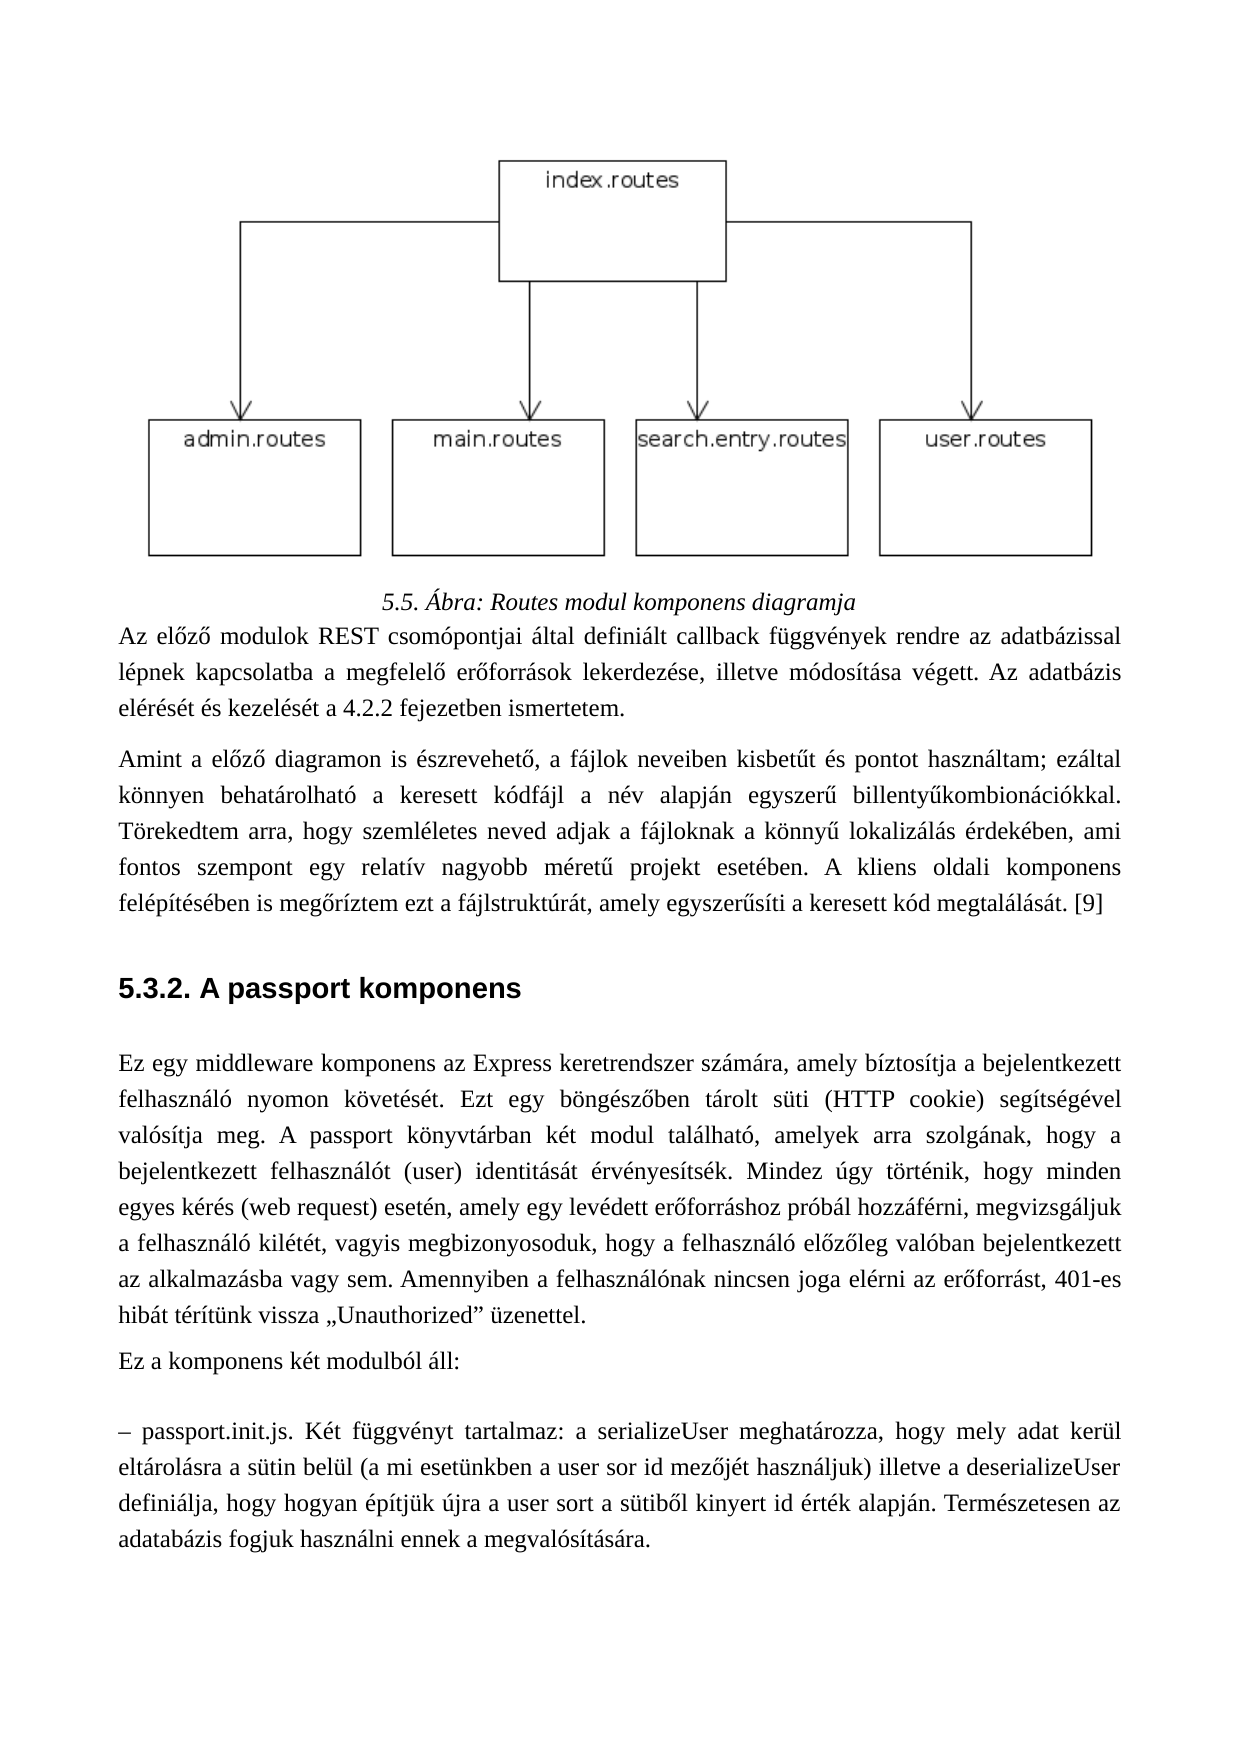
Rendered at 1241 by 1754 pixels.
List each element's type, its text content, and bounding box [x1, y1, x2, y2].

text Amint a előző diagramon is észrevehető, a fájlok neveiben kisbetűt és pontot használtam; ezáltal könnyen behatárolható a keresett kódfájl a név alapján egyszerű billentyűkombionációkkal. Törekedtem arra, hogy szemléletes neved adjak a fájloknak a könnyű lokalizálás érdekében, ami fontos szempont egy relatív nagyobb méretű projekt esetében. A kliens oldali komponens felépítésében is megőríztem ezt a fájlstruktúrát, amely egyszerűsíti a keresett kód megtalálását. [9] [118, 739, 1122, 919]
picture [118, 130, 1123, 587]
text Ez egy middleware komponens az Express keretrendszer számára, amely bíztosítja a bejelentkezett felhasználó nyomon követését. Ezt egy böngészőben tárolt süti (HTTP cookie) segítségével valósítja meg. A passport könyvtárban két modul található, amelyek arra szolgának, hogy a bejelentkezett felhasználót (user) identitását érvényesítsék. Mindez úgy történik, hogy minden egyes kérés (web request) esetén, amely egy levédett erőforráshoz próbál hozzáférni, megvizsgáljuk a felhasználó kilétét, vagyis megbizonyosoduk, hogy a felhasználó előzőleg valóban bejelentkezett az alkalmazásba vagy sem. Amennyiben a felhasználónak nincsen joga elérni az erőforrást, 401-es hibát térítünk vissza „Unauthorized” üzenettel. [118, 1042, 1122, 1331]
title Ez a komponens két modulból áll: [118, 1346, 1122, 1374]
text Az előző modulok REST csomópontjai által definiált callback függvények rendre az adatbázissal lépnek kapcsolatba a megfelelő erőforrások lekerdezése, illetve módosítása végett. Az adatbázis elérését és kezelését a 4.2.2 fejezetben ismertetem. [118, 616, 1122, 724]
text [118, 118, 1122, 130]
text – passport.init.js. Két függvényt tartalmaz: a serializeUser meghatározza, hogy mely adat kerül eltárolásra a sütin belül (a mi esetünkben a user sor id mezőjét használjuk) illetve a deserializeUser definiálja, hogy hogyan építjük újra a user sort a sütiből kinyert id érték alapján. Természetesen az adatabázis fogjuk használni ennek a megvalósítására. [118, 1410, 1122, 1554]
subtitle A passport komponens [118, 971, 1122, 1005]
text 5.5. Ábra: Routes modul komponens diagramja [118, 587, 1122, 616]
